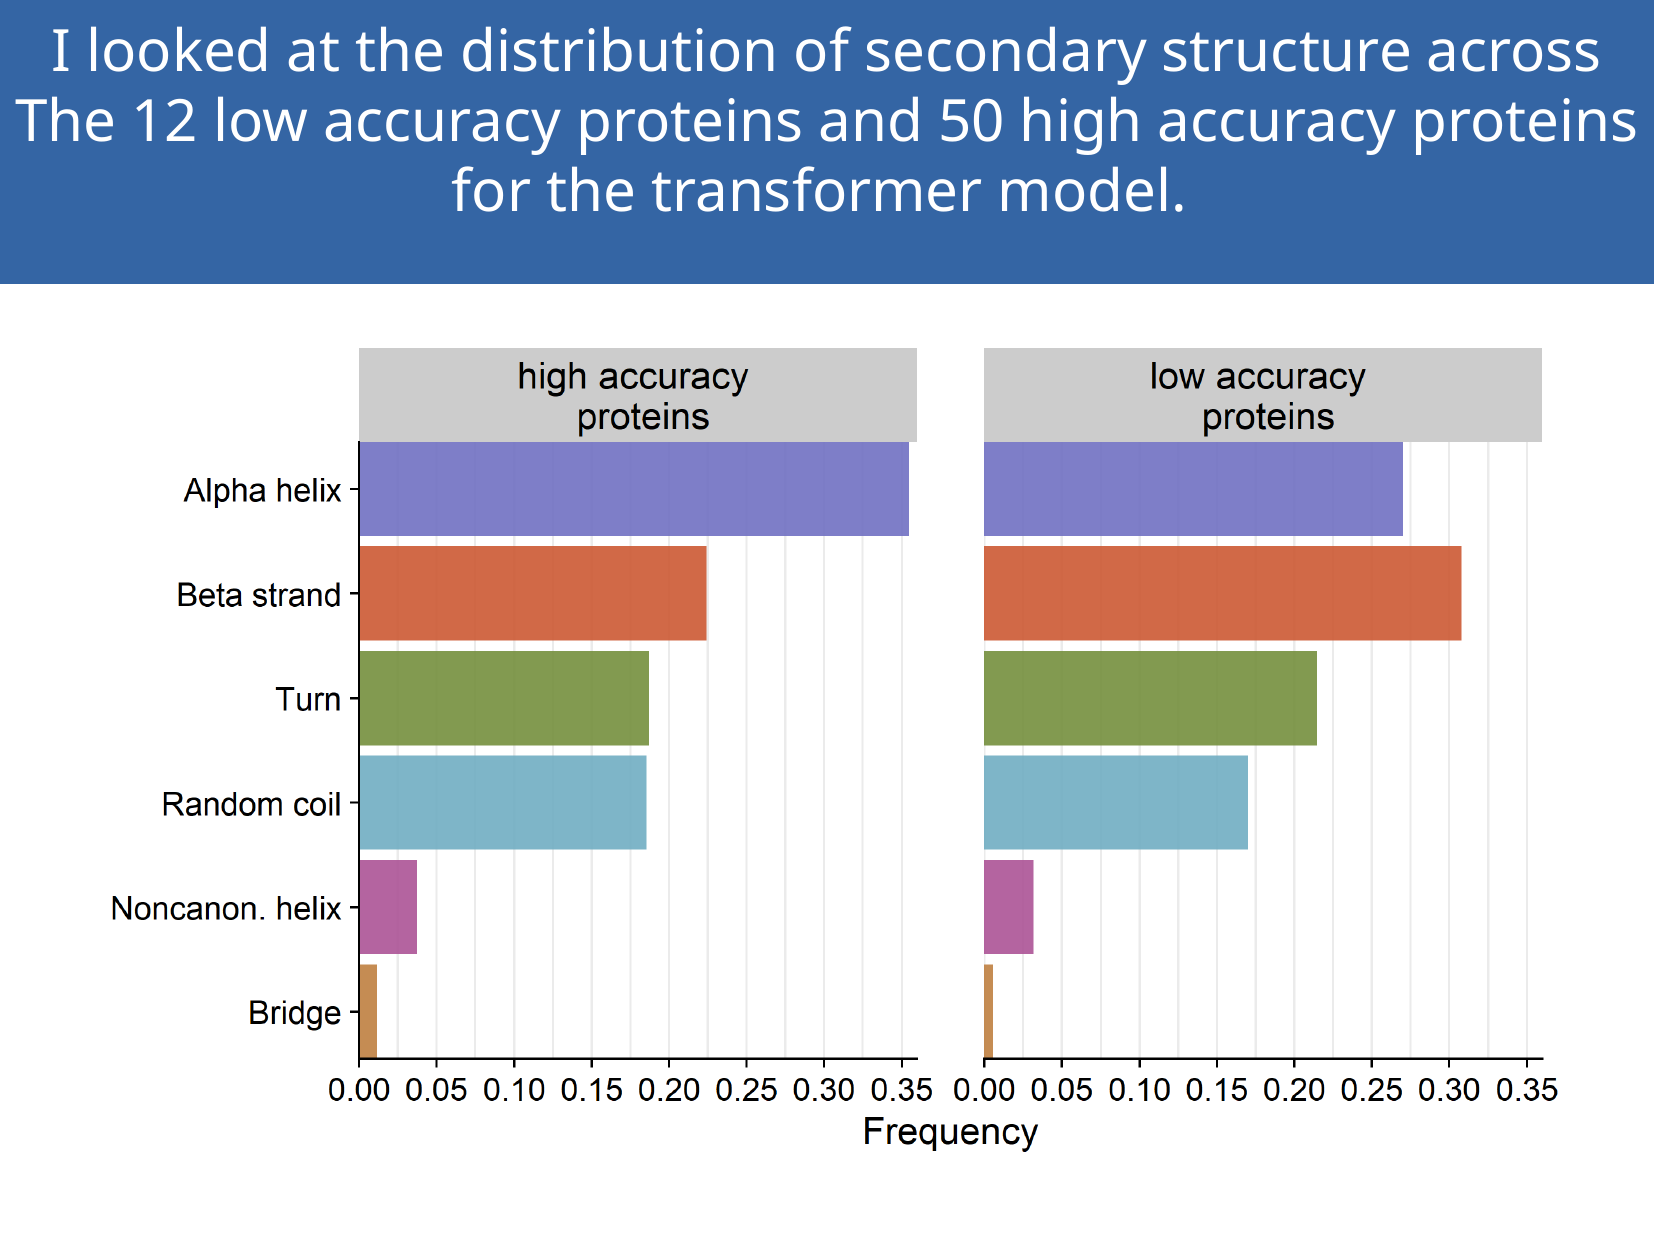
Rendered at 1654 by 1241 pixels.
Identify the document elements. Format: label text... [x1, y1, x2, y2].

text_box I looked at the distribution of secondary structure across The 12 low accuracy proteins and 50 high accuracy proteins for the transformer model. [0, 0, 1654, 284]
picture [47, 329, 1561, 1171]
